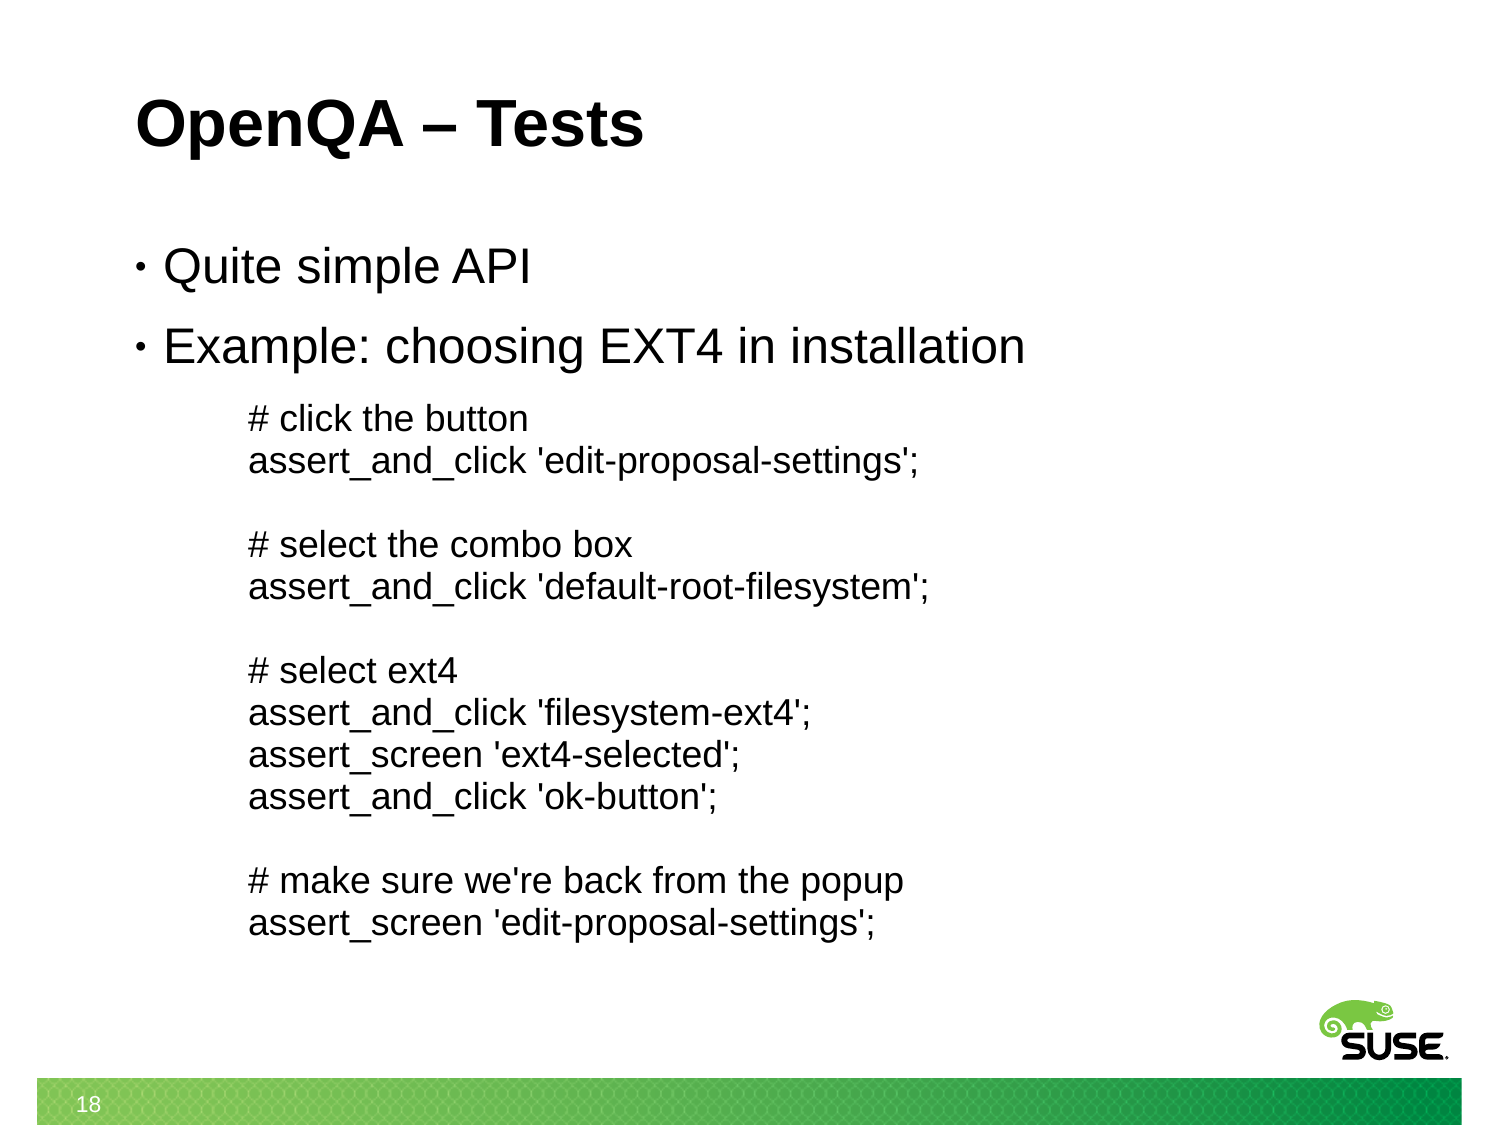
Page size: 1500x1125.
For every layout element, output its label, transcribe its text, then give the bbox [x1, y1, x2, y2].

title OpenQA – Tests [135, 41, 1372, 204]
text_box # click the button assert_and_click 'edit-proposal-settings'; # select the combo box assert_and_click 'default-root-filesystem'; # select ext4 assert_and_click 'filesystem-ext4'; assert_screen 'ext4-selected'; assert_and_click 'ok-button'; # make sure we're back from the popup assert_screen 'edit-proposal-settings'; [149, 389, 946, 1021]
picture [37, 1078, 1462, 1125]
list Quite simple API Example: choosing EXT4 in installation [135, 238, 1372, 892]
